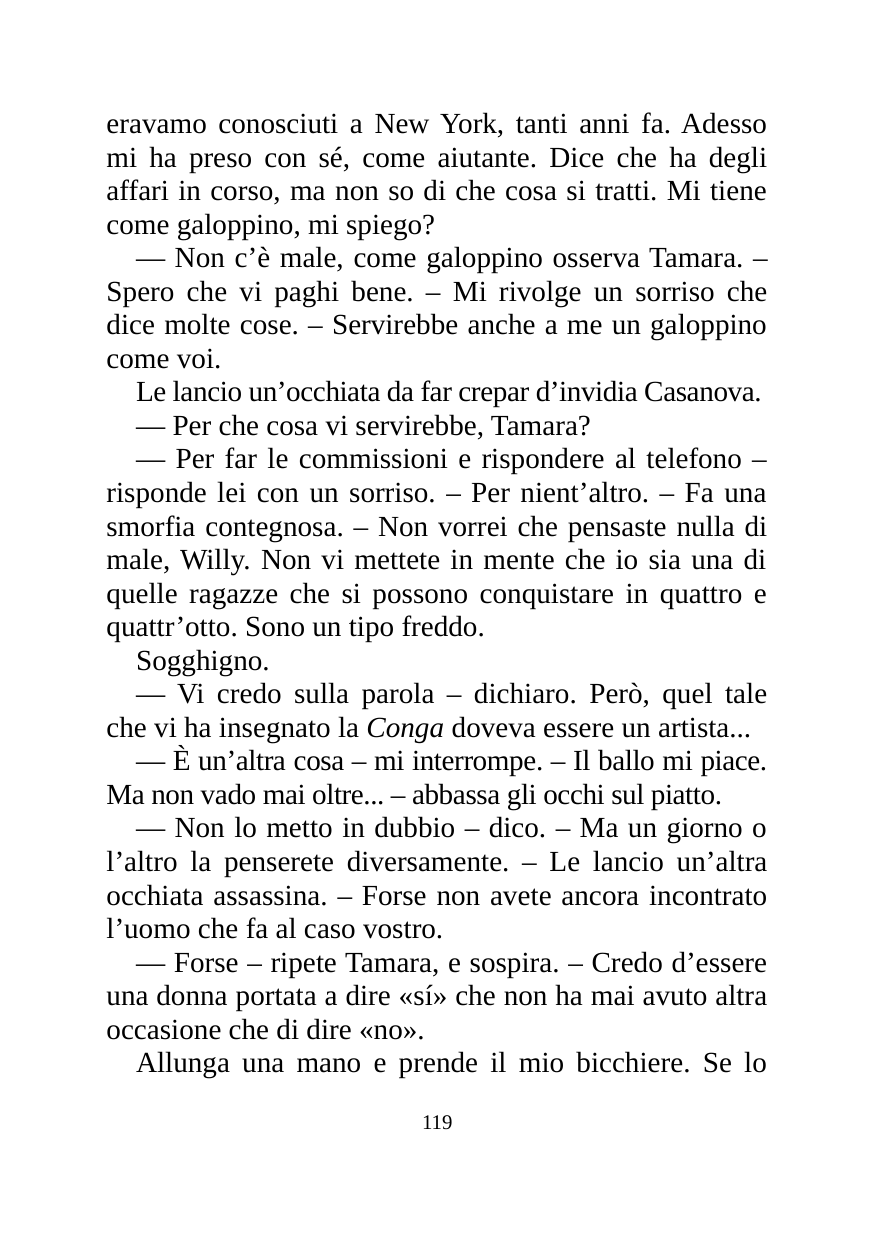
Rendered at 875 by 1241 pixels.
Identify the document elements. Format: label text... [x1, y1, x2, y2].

text — Non lo metto in dubbio – dico. – Ma un giorno o l’altro la penserete diversamente. – Le lancio un’altra occhiata assassina. – Forse non avete ancora incontrato l’uomo che fa al caso vostro. [106, 811, 768, 945]
text Le lancio un’occhiata da far crepar d’invidia Casanova. [106, 374, 768, 408]
text Sogghigno. [106, 643, 768, 676]
text — È un’altra cosa – mi interrompe. – Il ballo mi piace. Ma non vado mai oltre... – abbassa gli occhi sul piatto. [106, 743, 768, 811]
text Allunga una mano e prende il mio bicchiere. Se lo [106, 1045, 768, 1079]
text — Non c’è male, come galoppino osserva Tamara. – Spero che vi paghi bene. – Mi rivolge un sorriso che dice molte cose. – Servirebbe anche a me un galoppino come voi. [106, 240, 768, 374]
text eravamo conosciuti a New York, tanti anni fa. Adesso mi ha preso con sé, come aiutante. Dice che ha degli affari in corso, ma non so di che cosa si tratti. Mi tiene come galoppino, mi spiego? [106, 106, 768, 240]
text — Per far le commissioni e rispondere al telefono – risponde lei con un sorriso. – Per nient’altro. – Fa una smorfia contegnosa. – Non vorrei che pensaste nulla di male, Willy. Non vi mettete in mente che io sia una di quelle ragazze che si possono conquistare in quattro e quattr’otto. Sono un tipo freddo. [106, 442, 768, 643]
text — Vi credo sulla parola – dichiaro. Però, quel tale che vi ha insegnato la Conga doveva essere un artista... [106, 676, 768, 743]
text — Per che cosa vi servirebbe, Tamara? [106, 408, 768, 442]
text — Forse – ripete Tamara, e sospira. – Credo d’essere una donna portata a dire «sí» che non ha mai avuto altra occasione che di dire «no». [106, 945, 768, 1045]
